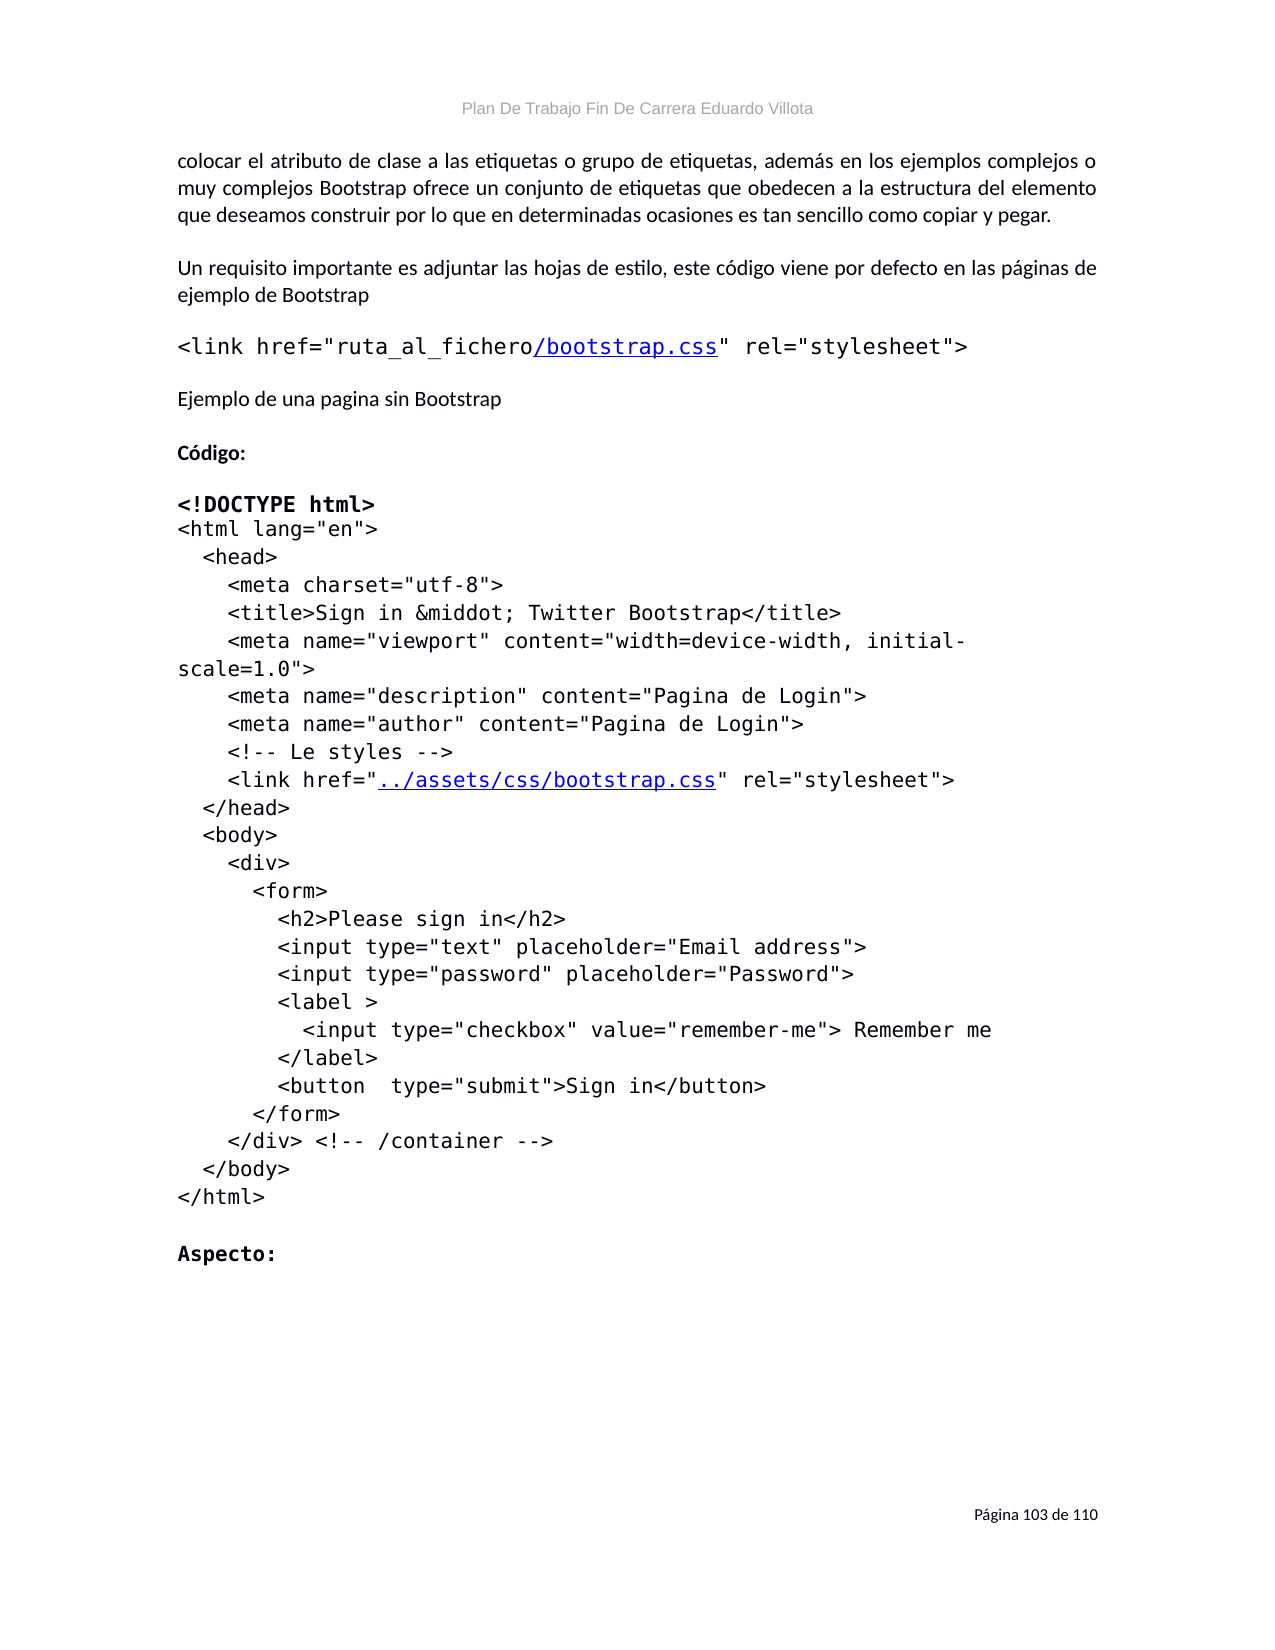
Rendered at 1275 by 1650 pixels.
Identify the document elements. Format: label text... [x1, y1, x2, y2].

text <input type="text" placeholder="Email address"> [177, 935, 1098, 959]
text <input type="checkbox" value="remember-me"> Remember me [177, 1018, 1098, 1042]
text <meta charset="utf-8"> [177, 573, 1098, 597]
text <h2>Please sign in</h2> [177, 907, 1098, 931]
text <button type="submit">Sign in</button> [177, 1074, 1098, 1098]
text <body> [177, 823, 1098, 848]
text <link href="ruta_al_fichero/bootstrap.css" rel="stylesheet"> [177, 334, 1098, 360]
text </div> <!-- /container --> [177, 1129, 1098, 1154]
text <title>Sign in &middot; Twitter Bootstrap</title> [177, 601, 1098, 625]
text <div> [177, 851, 1098, 876]
text <link href="../assets/css/bootstrap.css" rel="stylesheet"> [177, 768, 1098, 792]
text <!-- Le styles --> [177, 740, 1098, 764]
text Código: [177, 439, 1098, 465]
text Ejemplo de una pagina sin Bootstrap [177, 385, 1098, 412]
text </head> [177, 796, 1098, 820]
text </form> [177, 1102, 1098, 1126]
text </html> [177, 1185, 1098, 1209]
text <form> [177, 879, 1098, 903]
text <meta name="author" content="Pagina de Login"> [177, 712, 1098, 736]
text <head> [177, 545, 1098, 569]
text <meta name="viewport" content="width=device-width, initial-scale=1.0"> [177, 629, 1098, 681]
text colocar el atributo de clase a las etiquetas o grupo de etiquetas, además en los ejemplos complejos o muy complejos Bootstrap ofrece un conjunto de etiquetas que obedecen a la estructura del elemento que deseamos construir por lo que en determinadas ocasiones es tan sencillo como copiar y pegar. [177, 148, 1098, 228]
text <input type="password" placeholder="Password"> [177, 962, 1098, 987]
text Un requisito importante es adjuntar las hojas de estilo, este código viene por defecto en las páginas de ejemplo de Bootstrap [177, 254, 1098, 308]
text <html lang="en"> [177, 517, 1098, 542]
text </label> [177, 1046, 1098, 1070]
text <label > [177, 990, 1098, 1014]
text <meta name="description" content="Pagina de Login"> [177, 684, 1098, 709]
text Aspecto: [177, 1242, 1098, 1267]
text <!DOCTYPE html> [177, 492, 1098, 517]
text </body> [177, 1157, 1098, 1181]
